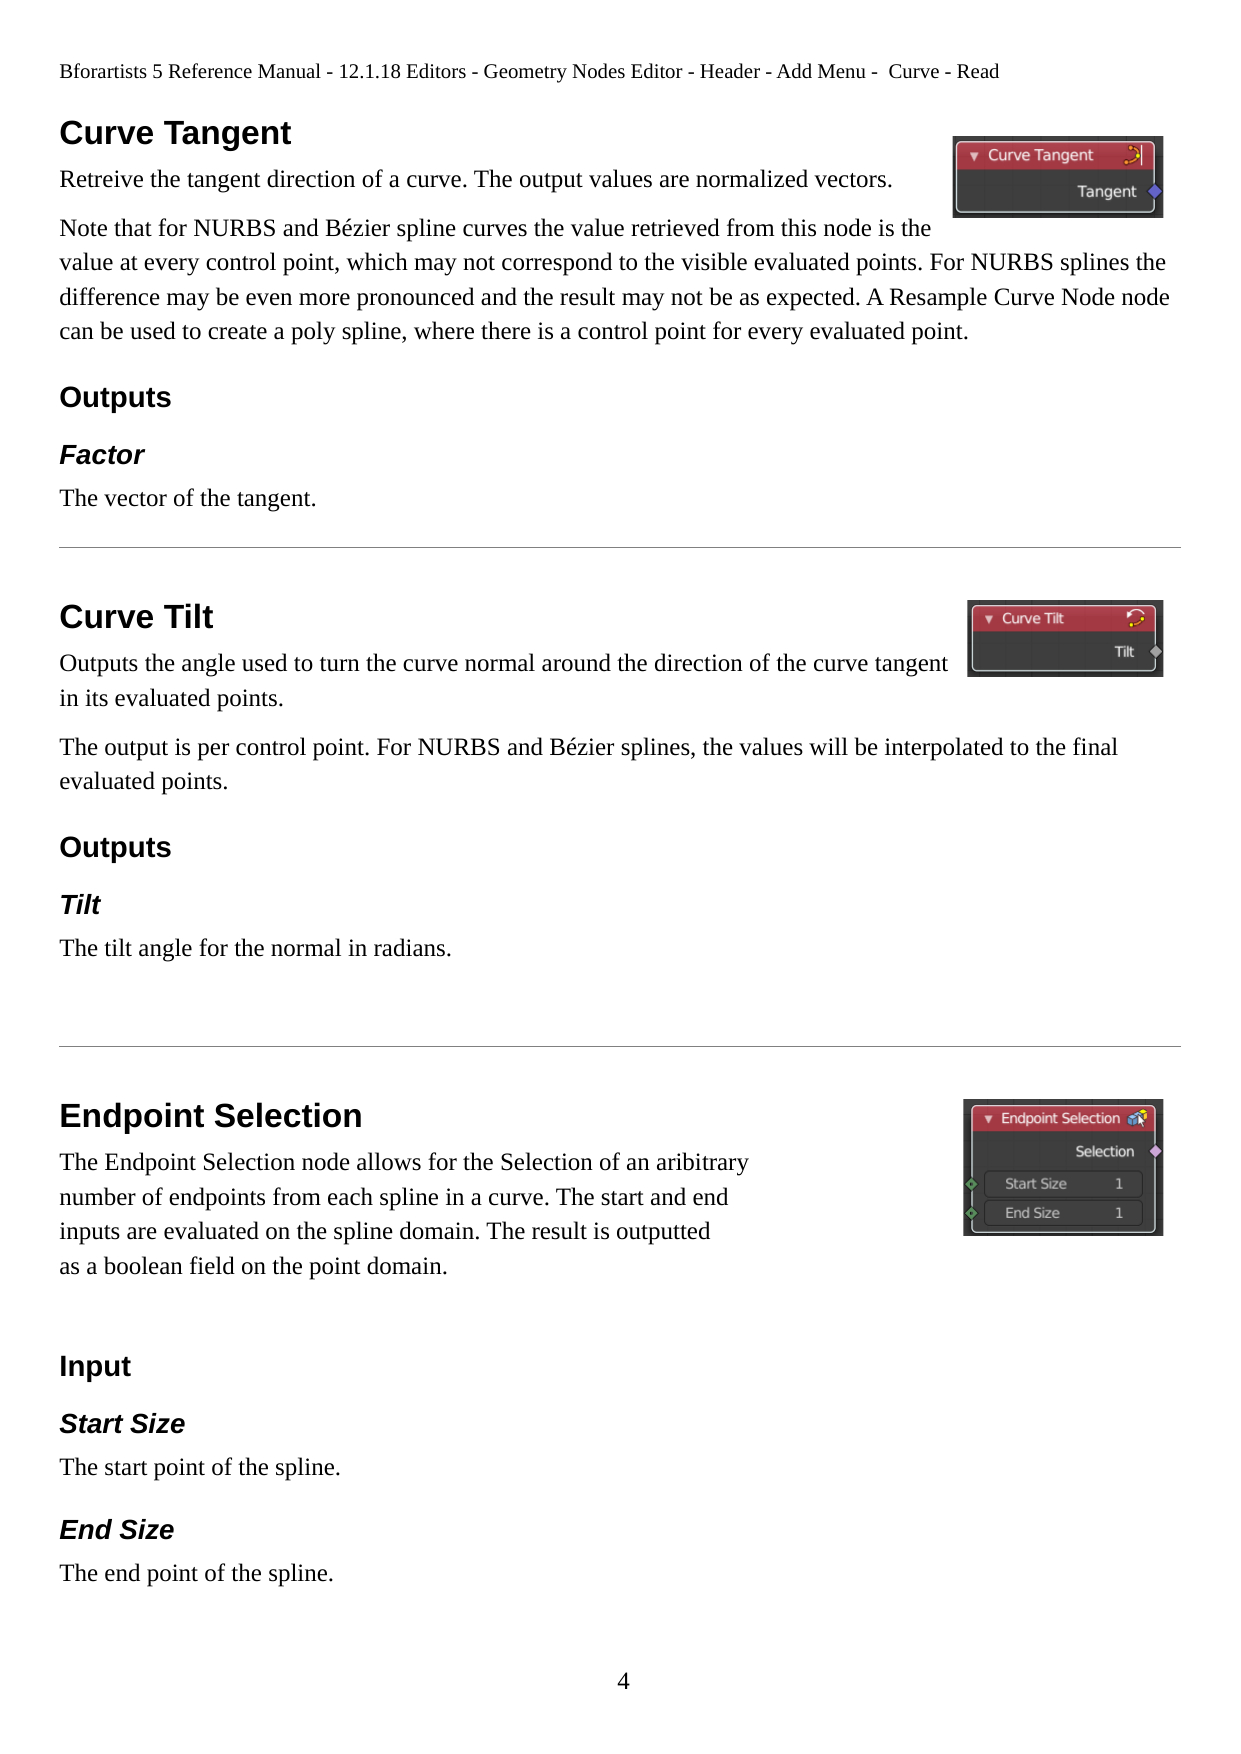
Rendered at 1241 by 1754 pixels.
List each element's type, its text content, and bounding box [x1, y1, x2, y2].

subtitle Tilt [59, 889, 1181, 921]
subtitle End Size [59, 1513, 1181, 1545]
picture [952, 136, 1164, 218]
text Retreive the tangent direction of a curve. The output values are normalized vectors. [59, 164, 952, 192]
text The vector of the tangent. [59, 483, 1181, 512]
subtitle Outputs [59, 380, 1181, 414]
text The output is per control point. For NURBS and Bézier splines, the values will be interpolated to the final evaluated points. [59, 732, 1181, 795]
picture [967, 600, 1164, 677]
subtitle Start Size [59, 1408, 1181, 1439]
subtitle Factor [59, 439, 1181, 471]
picture [963, 1099, 1164, 1236]
text The Endpoint Selection node allows for the Selection of an aribitrary number of endpoints from each spline in a curve. The start and end inputs are evaluated on the spline domain. The result is outputted as a boolean field on the point domain. [59, 1236, 1181, 1314]
subtitle Input [59, 1349, 1181, 1383]
text Outputs the angle used to turn the curve normal around the direction of the curve tangent in its evaluated points. [59, 648, 1181, 711]
text The start point of the spline. [59, 1452, 1181, 1481]
subtitle Curve Tangent [59, 113, 1181, 151]
text The end point of the spline. [59, 1558, 1181, 1587]
text Note that for NURBS and Bézier spline curves the value retrieved from this node is the value at every control point, which may not correspond to the visible evaluated points. For NURBS splines the difference may be even more pronounced and the result may not be as expected. A Resample Curve Node node can be used to create a poly spline, where there is a control point for every evaluated point. [59, 213, 1181, 345]
text The tilt angle for the normal in radians. [59, 933, 1181, 962]
subtitle Curve Tilt [59, 597, 1181, 636]
subtitle Outputs [59, 830, 1181, 864]
subtitle Endpoint Selection [59, 1096, 1181, 1135]
